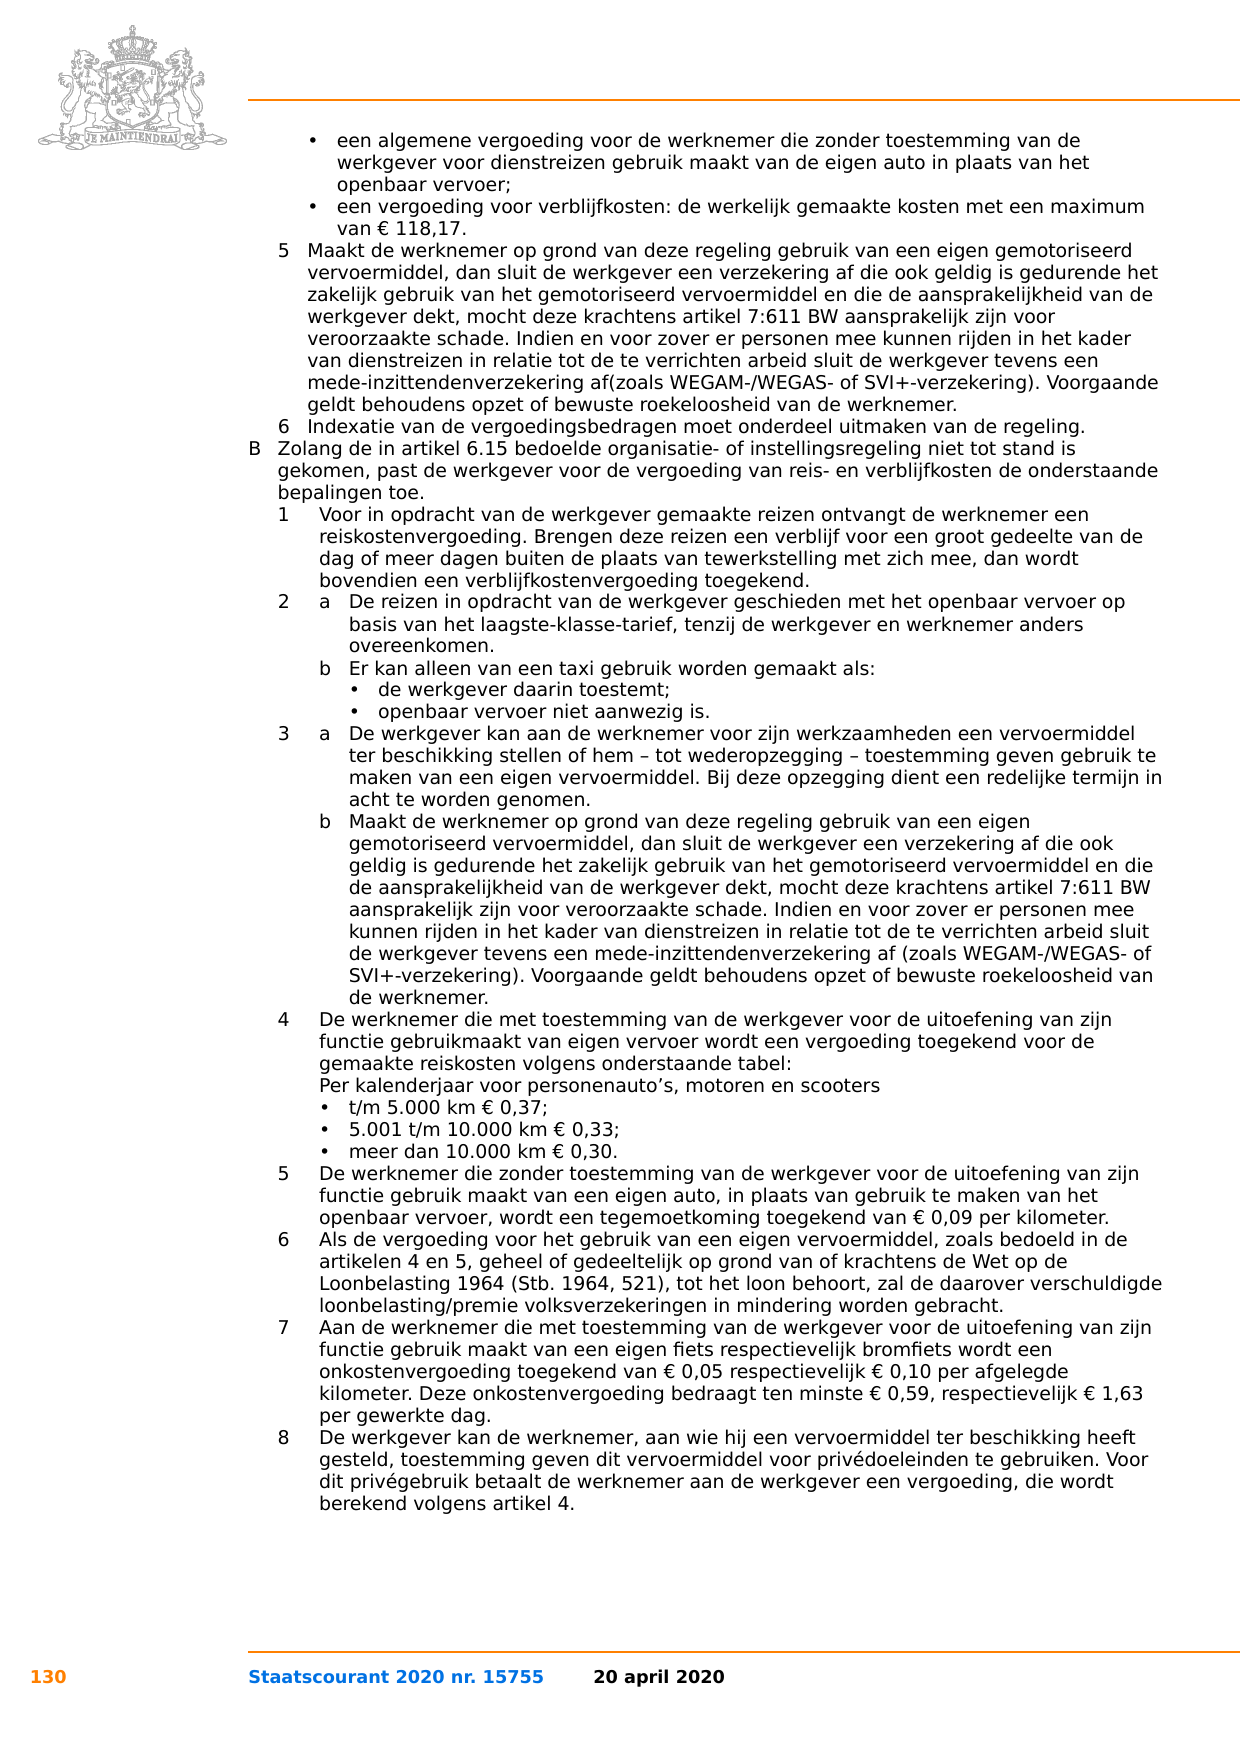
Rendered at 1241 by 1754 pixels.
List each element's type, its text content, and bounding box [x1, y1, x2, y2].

text 2 a De reizen in opdracht van de werkgever geschieden met het openbaar vervoer op basis van het laagste-klasse-tarief, tenzij de werkgever en werknemer anders overeenkomen. [278, 591, 1163, 657]
text • t/m 5.000 km € 0,37; [319, 1097, 1163, 1119]
text • 5.001 t/m 10.000 km € 0,33; [319, 1119, 1163, 1141]
text b Er kan alleen van een taxi gebruik worden gemaakt als: [319, 657, 1163, 679]
picture [38, 25, 227, 150]
text B Zolang de in artikel 6.15 bedoelde organisatie- of instellingsregeling niet tot stand is gekomen, past de werkgever voor de vergoeding van reis- en verblijfkosten de onderstaande bepalingen toe. [248, 438, 1163, 503]
text 1 Voor in opdracht van de werkgever gemaakte reizen ontvangt de werknemer een reiskostenvergoeding. Brengen deze reizen een verblijf voor een groot gedeelte van de dag of meer dagen buiten de plaats van tewerkstelling met zich mee, dan wordt bovendien een verblijfkostenvergoeding toegekend. [277, 503, 1163, 591]
text • openbaar vervoer niet aanwezig is. [348, 701, 1163, 723]
text • een vergoeding voor verblijfkosten: de werkelijk gemaakte kosten met een maximum van € 118,17. [307, 196, 1163, 240]
text • de werkgever daarin toestemt; [348, 679, 1163, 701]
text b Maakt de werknemer op grond van deze regeling gebruik van een eigen gemotoriseerd vervoermiddel, dan sluit de werkgever een verzekering af die ook geldig is gedurende het zakelijk gebruik van het gemotoriseerd vervoermiddel en die de aansprakelijkheid van de werkgever dekt, mocht deze krachtens artikel 7:611 BW aansprakelijk zijn voor veroorzaakte schade. Indien en voor zover er personen mee kunnen rijden in het kader van dienstreizen in relatie tot de te verrichten arbeid sluit de werkgever tevens een mede-inzittendenverzekering af (zoals WEGAM-/WEGAS- of SVI+-verzekering). Voorgaande geldt behoudens opzet of bewuste roekeloosheid van de werknemer. [319, 811, 1163, 1009]
text 3 a De werkgever kan aan de werknemer voor zijn werkzaamheden een vervoermiddel ter beschikking stellen of hem – tot wederopzegging – toestemming geven gebruik te maken van een eigen vervoermiddel. Bij deze opzegging dient een redelijke termijn in acht te worden genomen. [278, 723, 1163, 811]
text 7 Aan de werknemer die met toestemming van de werkgever voor de uitoefening van zijn functie gebruik maakt van een eigen fiets respectievelijk bromfiets wordt een onkostenvergoeding toegekend van € 0,05 respectievelijk € 0,10 per afgelegde kilometer. Deze onkostenvergoeding bedraagt ten minste € 0,59, respectievelijk € 1,63 per gewerkte dag. [277, 1317, 1163, 1427]
text Per kalenderjaar voor personenauto’s, motoren en scooters [319, 1075, 1163, 1097]
text 6 Als de vergoeding voor het gebruik van een eigen vervoermiddel, zoals bedoeld in de artikelen 4 en 5, geheel of gedeeltelijk op grond van of krachtens de Wet op de Loonbelasting 1964 (Stb. 1964, 521), tot het loon behoort, zal de daarover verschuldigde loonbelasting/premie volksverzekeringen in mindering worden gebracht. [277, 1229, 1163, 1317]
text 5 Maakt de werknemer op grond van deze regeling gebruik van een eigen gemotoriseerd vervoermiddel, dan sluit de werkgever een verzekering af die ook geldig is gedurende het zakelijk gebruik van het gemotoriseerd vervoermiddel en die de aansprakelijkheid van de werkgever dekt, mocht deze krachtens artikel 7:611 BW aansprakelijk zijn voor veroorzaakte schade. Indien en voor zover er personen mee kunnen rijden in het kader van dienstreizen in relatie tot de te verrichten arbeid sluit de werkgever tevens een mede-inzittendenverzekering af(zoals WEGAM-/WEGAS- of SVI+-verzekering). Voorgaande geldt behoudens opzet of bewuste roekeloosheid van de werknemer. [278, 240, 1163, 416]
text 5 De werknemer die zonder toestemming van de werkgever voor de uitoefening van zijn functie gebruik maakt van een eigen auto, in plaats van gebruik te maken van het openbaar vervoer, wordt een tegemoetkoming toegekend van € 0,09 per kilometer. [277, 1163, 1163, 1229]
text • meer dan 10.000 km € 0,30. [319, 1141, 1163, 1163]
text • een algemene vergoeding voor de werknemer die zonder toestemming van de werkgever voor dienstreizen gebruik maakt van de eigen auto in plaats van het openbaar vervoer; [307, 130, 1163, 196]
text 8 De werkgever kan de werknemer, aan wie hij een vervoermiddel ter beschikking heeft gesteld, toestemming geven dit vervoermiddel voor privédoeleinden te gebruiken. Voor dit privégebruik betaalt de werknemer aan de werkgever een vergoeding, die wordt berekend volgens artikel 4. [277, 1427, 1163, 1514]
text 4 De werknemer die met toestemming van de werkgever voor de uitoefening van zijn functie gebruikmaakt van eigen vervoer wordt een vergoeding toegekend voor de gemaakte reiskosten volgens onderstaande tabel: [277, 1009, 1163, 1075]
text 6 Indexatie van de vergoedingsbedragen moet onderdeel uitmaken van de regeling. [278, 416, 1163, 438]
